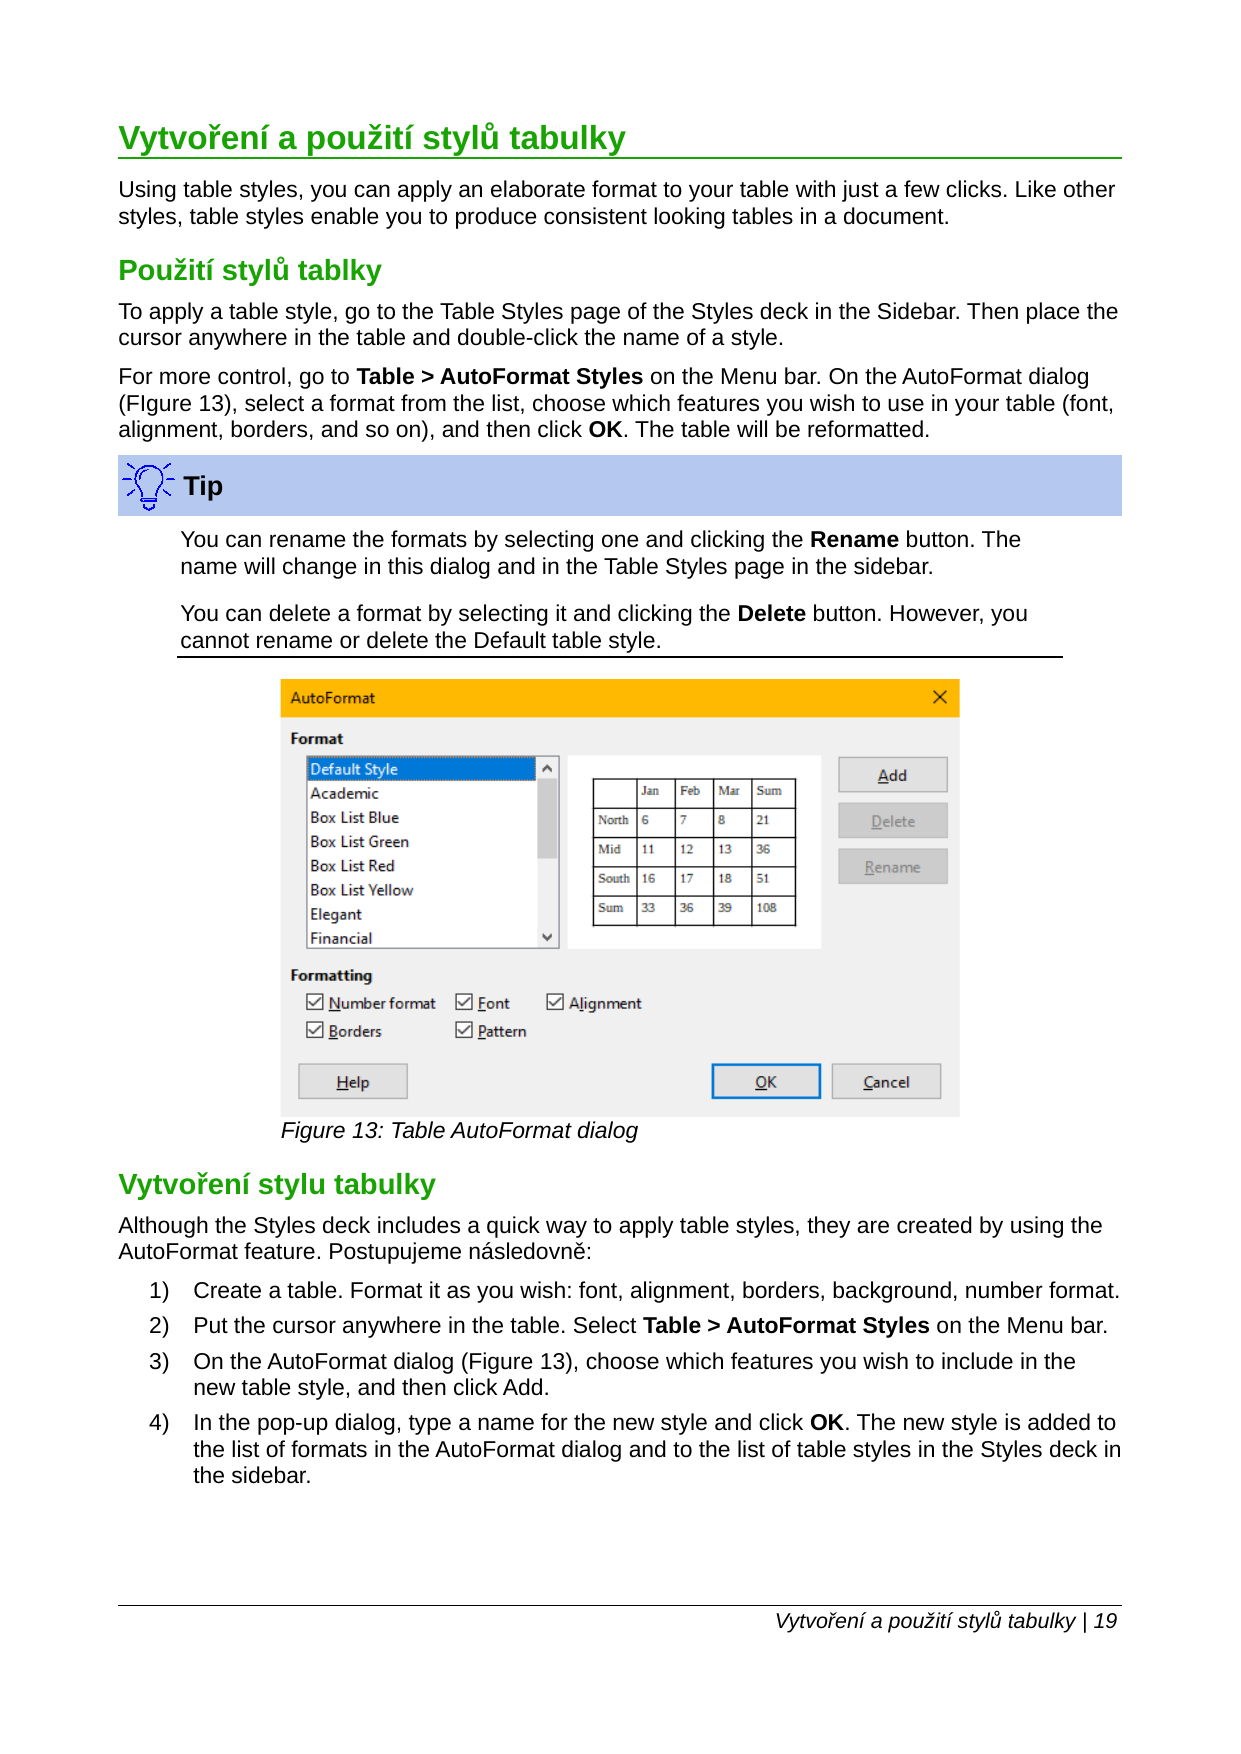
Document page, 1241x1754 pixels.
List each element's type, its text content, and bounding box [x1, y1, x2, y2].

subtitle Vytvoření a použití stylů tabulky [118, 118, 1122, 157]
subtitle Použití stylů tablky [118, 253, 1122, 286]
text You can delete a format by selecting it and clicking the Delete button. However, you cannot rename or delete the Default table style. [177, 597, 1063, 656]
text Although the Styles deck includes a quick way to apply table styles, they are created by using the AutoFormat feature. Postupujeme následovně: [118, 1212, 1122, 1265]
text For more control, go to Table > AutoFormat Styles on the Menu bar. On the AutoFormat dialog (FIgure 13), select a format from the list, choose which features you wish to use in your table (font, alignment, borders, and so on), and then click OK. The table will be reformatted. [118, 363, 1122, 442]
subtitle Vytvoření stylu tabulky [118, 1167, 1122, 1200]
text Using table styles, you can apply an elaborate format to your table with just a few clicks. Like other styles, table styles enable you to produce consistent looking tables in a document. [118, 176, 1122, 229]
text To apply a table style, go to the Table Styles page of the Styles deck in the Sidebar. Then place the cursor anywhere in the table and double-click the name of a style. [118, 298, 1122, 351]
list Put the cursor anywhere in the table. Select Table > AutoFormat Styles on the Menu bar. [169, 1312, 1122, 1339]
picture [119, 455, 179, 515]
list In the pop-up dialog, type a name for the new style and click OK. The new style is added to the list of formats in the AutoFormat dialog and to the list of table styles in the Styles deck in the sidebar. [169, 1409, 1122, 1488]
subtitle Tip [118, 455, 1122, 516]
list Create a table. Format it as you wish: font, alignment, borders, background, number format. [169, 1277, 1122, 1303]
text You can rename the formats by selecting one and clicking the Rename button. The name will change in this dialog and in the Table Styles page in the sidebar. [177, 523, 1063, 579]
picture [280, 679, 960, 1117]
text Figure 13: Table AutoFormat dialog [281, 1117, 960, 1143]
list On the AutoFormat dialog (Figure 13), choose which features you wish to include in the new table style, and then click Add. [169, 1348, 1122, 1400]
